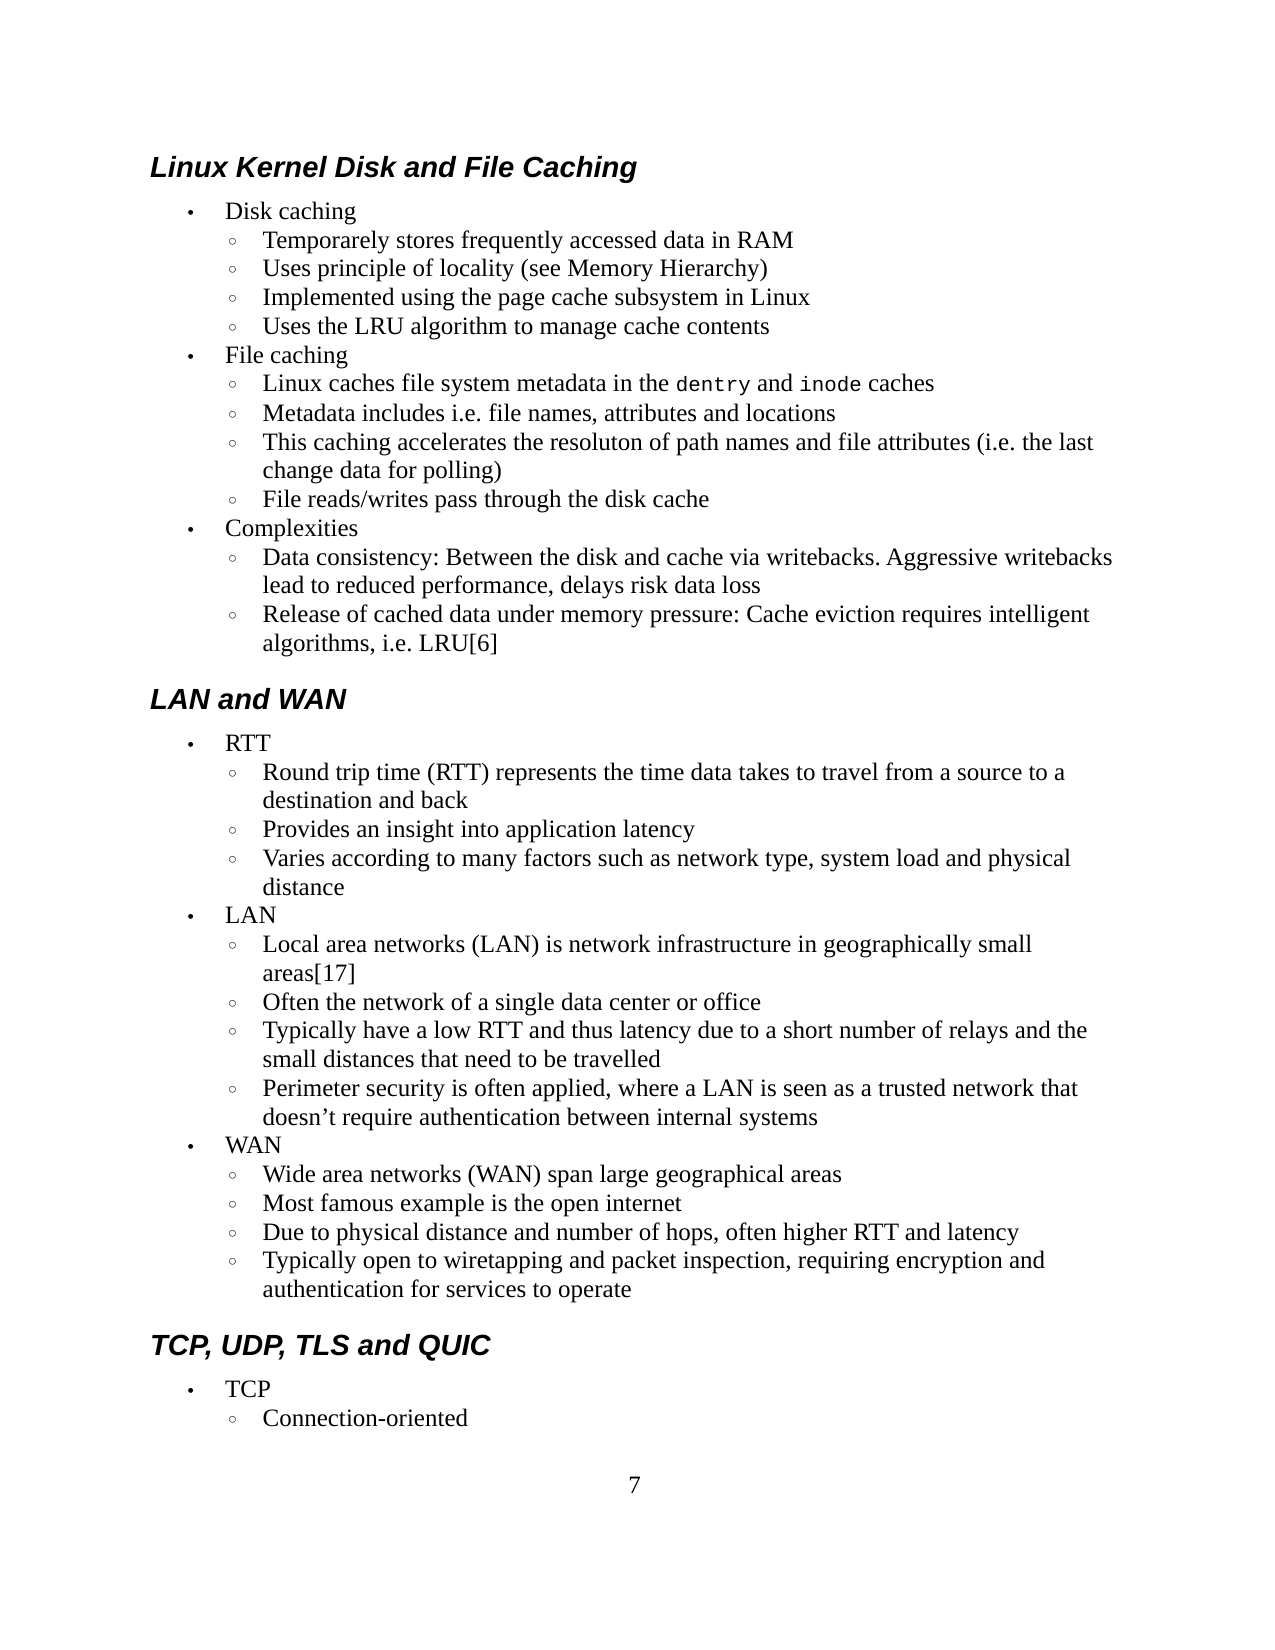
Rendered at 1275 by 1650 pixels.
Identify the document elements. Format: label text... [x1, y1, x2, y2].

list Uses principle of locality (see Memory Hierarchy) [225, 253, 1125, 282]
list Wide area networks (WAN) span large geographical areas [225, 1159, 1125, 1188]
list Metadata includes i.e. file names, attributes and locations [225, 398, 1125, 427]
list Complexities [187, 513, 1125, 542]
list Local area networks (LAN) is network infrastructure in geographically small areas[17] [225, 929, 1125, 987]
list Most famous example is the open internet [225, 1188, 1125, 1217]
list Temporarely stores frequently accessed data in RAM [225, 225, 1125, 253]
list File reads/writes pass through the disk cache [225, 484, 1125, 513]
list TCP [187, 1374, 1125, 1403]
subtitle Linux Kernel Disk and File Caching [150, 150, 1125, 183]
list Release of cached data under memory pressure: Cache eviction requires intelligent algorithms, i.e. LRU[6] [225, 599, 1125, 657]
list Due to physical distance and number of hops, often higher RTT and latency [225, 1217, 1125, 1245]
list Provides an insight into application latency [225, 814, 1125, 843]
list Typically open to wiretapping and packet inspection, requiring encryption and authentication for services to operate [225, 1245, 1125, 1303]
list RTT [187, 728, 1125, 757]
list Perimeter security is often applied, where a LAN is seen as a trusted network that doesn’t require authentication between internal systems [225, 1073, 1125, 1130]
list Round trip time (RTT) represents the time data takes to travel from a source to a destination and back [225, 757, 1125, 814]
list Linux caches file system metadata in the dentry and inode caches [225, 368, 1125, 398]
list Often the network of a single data center or office [225, 987, 1125, 1015]
list Connection-oriented [225, 1403, 1125, 1431]
list This caching accelerates the resoluton of path names and file attributes (i.e. the last change data for polling) [225, 427, 1125, 484]
list Implemented using the page cache subsystem in Linux [225, 282, 1125, 311]
list Typically have a low RTT and thus latency due to a short number of relays and the small distances that need to be travelled [225, 1015, 1125, 1073]
subtitle TCP, UDP, TLS and QUIC [150, 1328, 1125, 1361]
list WAN [187, 1130, 1125, 1159]
list Data consistency: Between the disk and cache via writebacks. Aggressive writebacks lead to reduced performance, delays risk data loss [225, 542, 1125, 599]
list Varies according to many factors such as network type, system load and physical distance [225, 843, 1125, 900]
list Disk caching [187, 196, 1125, 225]
list Uses the LRU algorithm to manage cache contents [225, 311, 1125, 340]
list File caching [187, 340, 1125, 368]
list LAN [187, 900, 1125, 929]
subtitle LAN and WAN [150, 682, 1125, 715]
